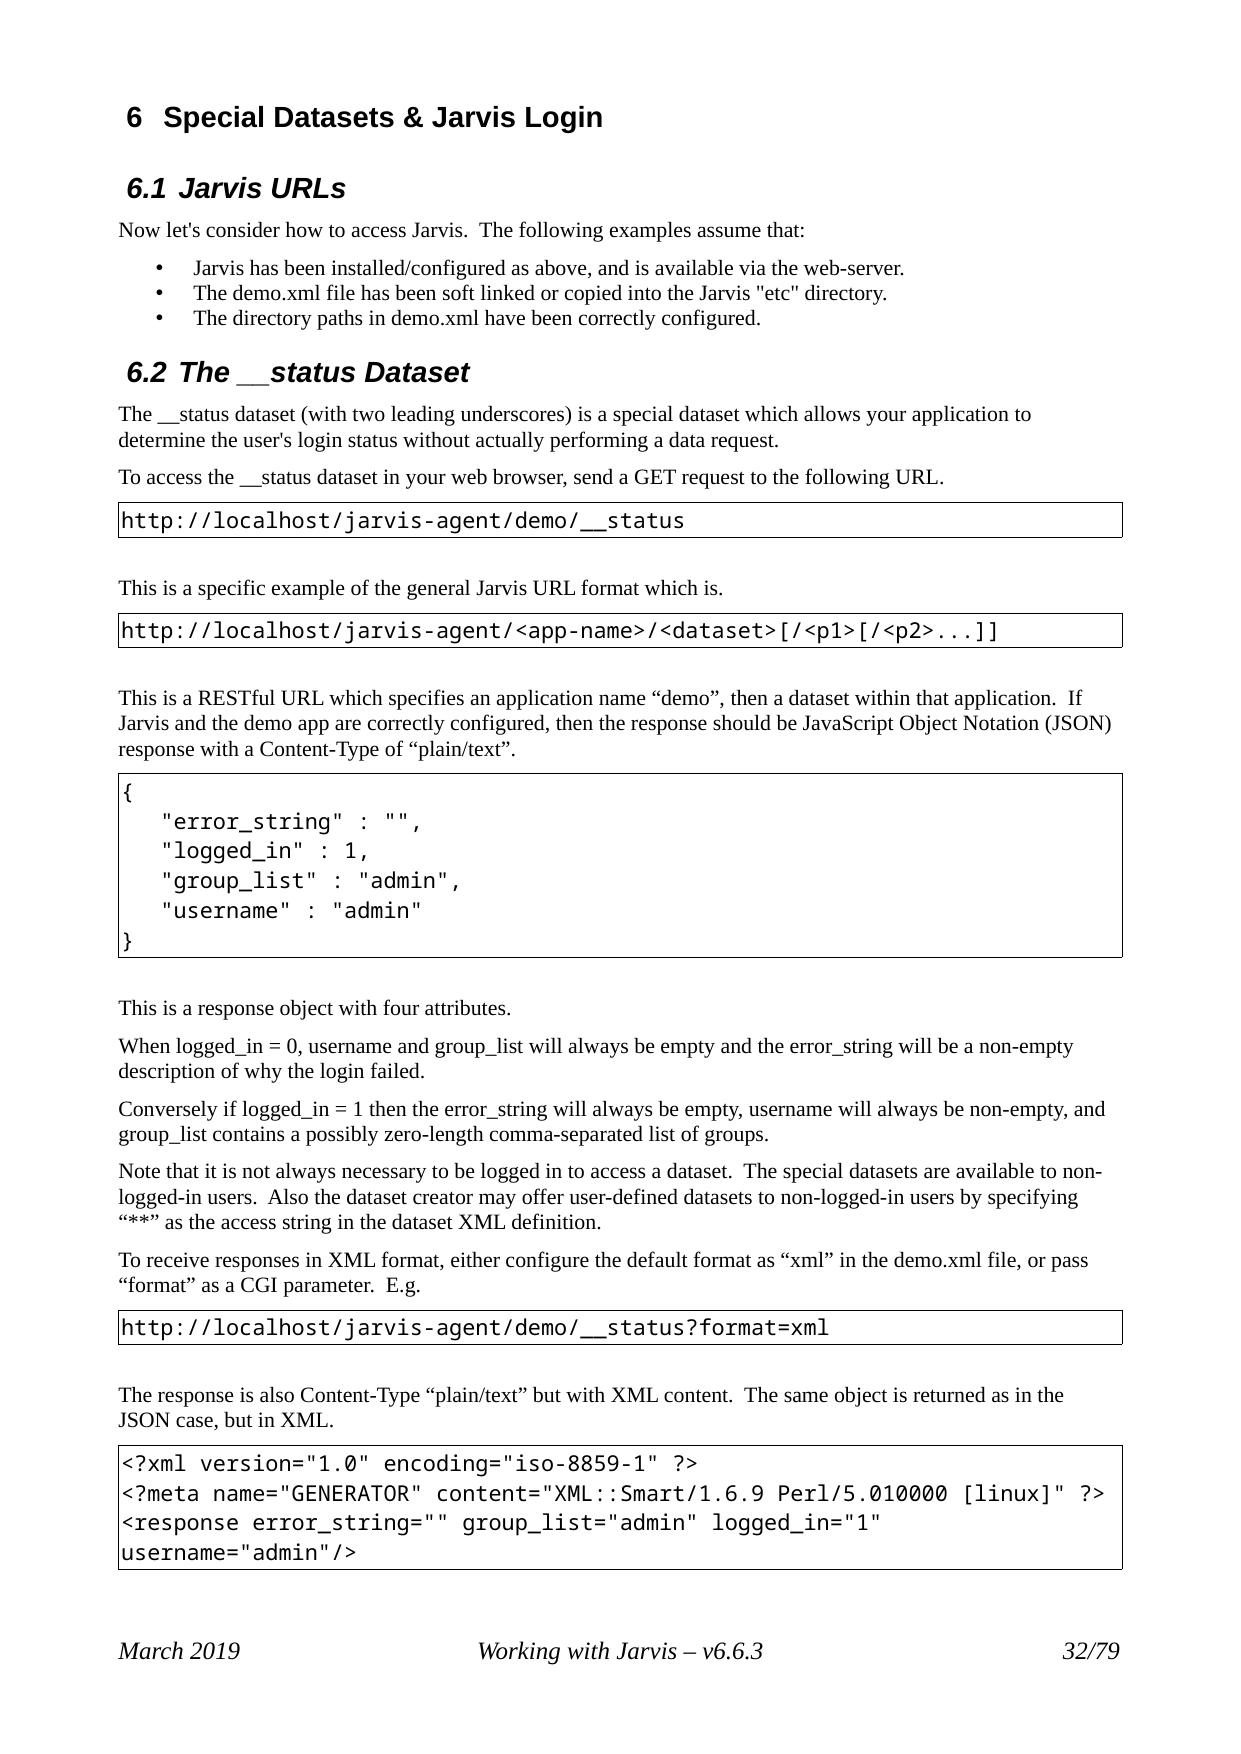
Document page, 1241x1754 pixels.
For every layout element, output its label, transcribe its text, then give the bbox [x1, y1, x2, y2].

text "username" : "admin" [119, 892, 1122, 922]
text <?xml version="1.0" encoding="iso-8859-1" ?> [119, 1446, 1122, 1475]
text To access the __status dataset in your web browser, send a GET request to the following URL. [118, 464, 1122, 489]
text "error_string" : "", [119, 803, 1122, 833]
text This is a response object with four attributes. [118, 995, 1122, 1020]
text "group_list" : "admin", [119, 863, 1122, 892]
text Conversely if logged_in = 1 then the error_string will always be empty, username will always be non-empty, and group_list contains a possibly zero-length comma-separated list of groups. [118, 1096, 1122, 1146]
text http://localhost/jarvis-agent/demo/__status [119, 503, 1122, 537]
text http://localhost/jarvis-agent/demo/__status?format=xml [119, 1311, 1122, 1344]
list The demo.xml file has been soft linked or copied into the Jarvis "etc" directory. [156, 280, 1122, 305]
text http://localhost/jarvis-agent/<app-name>/<dataset>[/<p1>[/<p2>...]] [119, 614, 1122, 647]
text The response is also Content-Type “plain/text” but with XML content. The same object is returned as in the JSON case, but in XML. [118, 1382, 1122, 1433]
list Jarvis has been installed/configured as above, and is available via the web-server. [156, 255, 1122, 280]
subtitle The __status Dataset [118, 355, 1122, 389]
list The directory paths in demo.xml have been correctly configured. [156, 305, 1122, 330]
text "logged_in" : 1, [119, 833, 1122, 863]
text } [119, 922, 1122, 957]
subtitle Special Datasets & Jarvis Login [118, 100, 1122, 133]
subtitle Jarvis URLs [118, 171, 1122, 204]
text This is a specific example of the general Jarvis URL format which is. [118, 575, 1122, 600]
text To receive responses in XML format, either configure the default format as “xml” in the demo.xml file, or pass “format” as a CGI parameter. E.g. [118, 1247, 1122, 1297]
text { [119, 774, 1122, 803]
text <response error_string="" group_list="admin" logged_in="1" username="admin"/> [119, 1505, 1122, 1569]
text The __status dataset (with two leading underscores) is a special dataset which allows your application to determine the user's login status without actually performing a data request. [118, 401, 1122, 452]
text Now let's consider how to access Jarvis. The following examples assume that: [118, 217, 1122, 242]
text <?meta name="GENERATOR" content="XML::Smart/1.6.9 Perl/5.010000 [linux]" ?> [119, 1475, 1122, 1505]
text Note that it is not always necessary to be logged in to access a dataset. The special datasets are available to non-logged-in users. Also the dataset creator may offer user-defined datasets to non-logged-in users by specifying “**” as the access string in the dataset XML definition. [118, 1158, 1122, 1234]
text This is a RESTful URL which specifies an application name “demo”, then a dataset within that application. If Jarvis and the demo app are correctly configured, then the response should be JavaScript Object Notation (JSON) response with a Content-Type of “plain/text”. [118, 685, 1122, 761]
text When logged_in = 0, username and group_list will always be empty and the error_string will be a non-empty description of why the login failed. [118, 1033, 1122, 1083]
